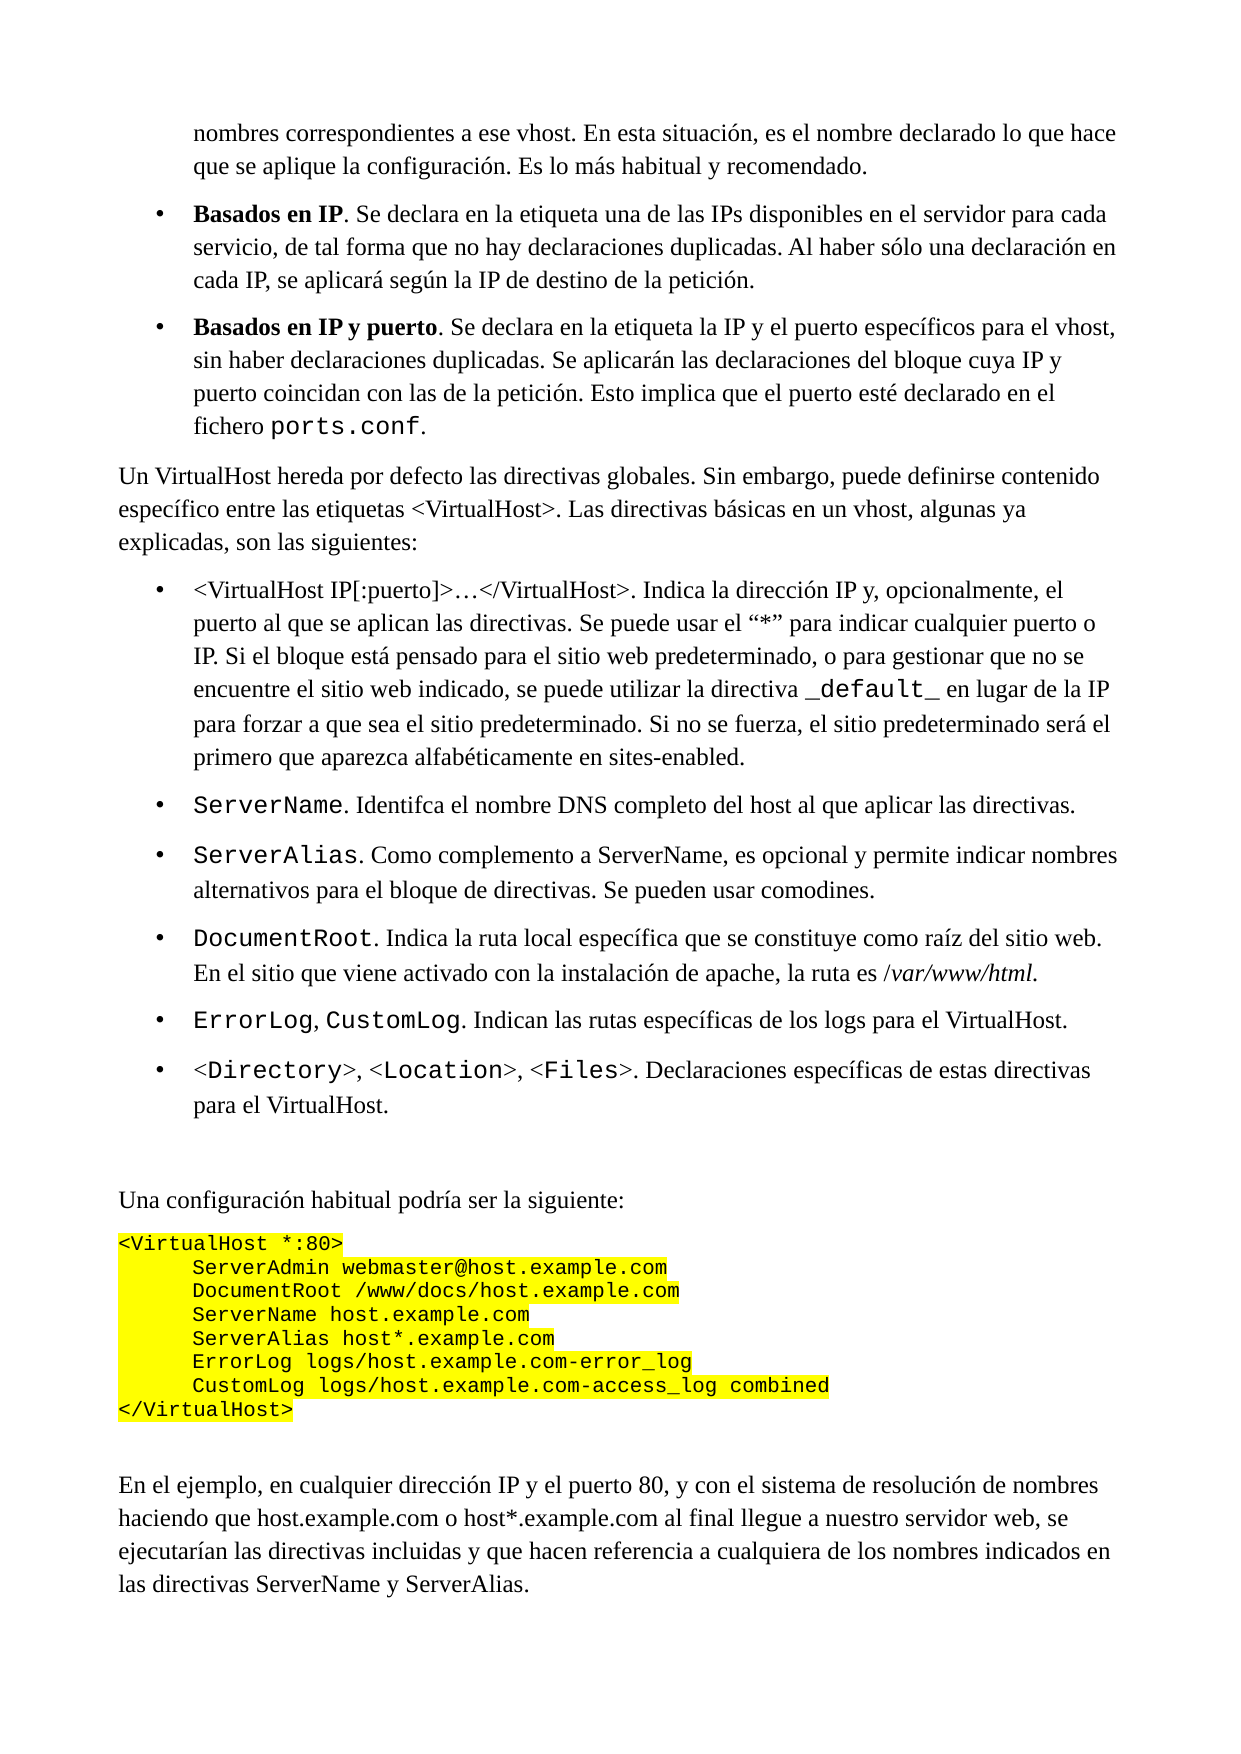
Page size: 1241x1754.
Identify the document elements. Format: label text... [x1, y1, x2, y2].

list nombres correspondientes a ese vhost. En esta situación, es el nombre declarado lo que hace que se aplique la configuración. Es lo más habitual y recomendado. [156, 118, 1122, 180]
text ServerAlias host*.example.com [118, 1328, 1122, 1351]
list <Directory>, <Location>, <Files>. Declaraciones específicas de estas directivas para el VirtualHost. [156, 1055, 1122, 1119]
text CustomLog logs/host.example.com-access_log combined [118, 1375, 1122, 1399]
text <VirtualHost *:80> [118, 1233, 1122, 1257]
list Basados en IP. Se declara en la etiqueta una de las IPs disponibles en el servidor para cada servicio, de tal forma que no hay declaraciones duplicadas. Al haber sólo una declaración en cada IP, se aplicará según la IP de destino de la petición. [156, 199, 1122, 293]
list ErrorLog, CustomLog. Indican las rutas específicas de los logs para el VirtualHost. [156, 1005, 1122, 1036]
text En el ejemplo, en cualquier dirección IP y el puerto 80, y con el sistema de resolución de nombres haciendo que host.example.com o host*.example.com al final llegue a nuestro servidor web, se ejecutarían las directivas incluidas y que hacen referencia a cualquiera de los nombres indicados en las directivas ServerName y ServerAlias. [118, 1470, 1122, 1598]
text ServerAdmin webmaster@host.example.com [118, 1257, 1122, 1281]
list Basados en IP y puerto. Se declara en la etiqueta la IP y el puerto específicos para el vhost, sin haber declaraciones duplicadas. Se aplicarán las declaraciones del bloque cuya IP y puerto coincidan con las de la petición. Esto implica que el puerto esté declarado en el fichero ports.conf. [156, 312, 1122, 442]
list ServerName. Identifca el nombre DNS completo del host al que aplicar las directivas. [156, 790, 1122, 821]
list DocumentRoot. Indica la ruta local específica que se constituye como raíz del sitio web. En el sitio que viene activado con la instalación de apache, la ruta es /var/www/html. [156, 923, 1122, 986]
list <VirtualHost IP[:puerto]>…</VirtualHost>. Indica la dirección IP y, opcionalmente, el puerto al que se aplican las directivas. Se puede usar el “*” para indicar cualquier puerto o IP. Si el bloque está pensado para el sitio web predeterminado, o para gestionar que no se encuentre el sitio web indicado, se puede utilizar la directiva _default_ en lugar de la IP para forzar a que sea el sitio predeterminado. Si no se fuerza, el sitio predeterminado será el primero que aparezca alfabéticamente en sites-enabled. [156, 575, 1122, 771]
text ErrorLog logs/host.example.com-error_log [118, 1351, 1122, 1375]
text Una configuración habitual podría ser la siguiente: [118, 1186, 1122, 1214]
text DocumentRoot /www/docs/host.example.com [118, 1281, 1122, 1304]
list ServerAlias. Como complemento a ServerName, es opcional y permite indicar nombres alternativos para el bloque de directivas. Se pueden usar comodines. [156, 840, 1122, 904]
text ServerName host.example.com [118, 1304, 1122, 1328]
text </VirtualHost> [118, 1399, 1122, 1422]
text Un VirtualHost hereda por defecto las directivas globales. Sin embargo, puede definirse contenido específico entre las etiquetas <VirtualHost>. Las directivas básicas en un vhost, algunas ya explicadas, son las siguientes: [118, 461, 1122, 556]
